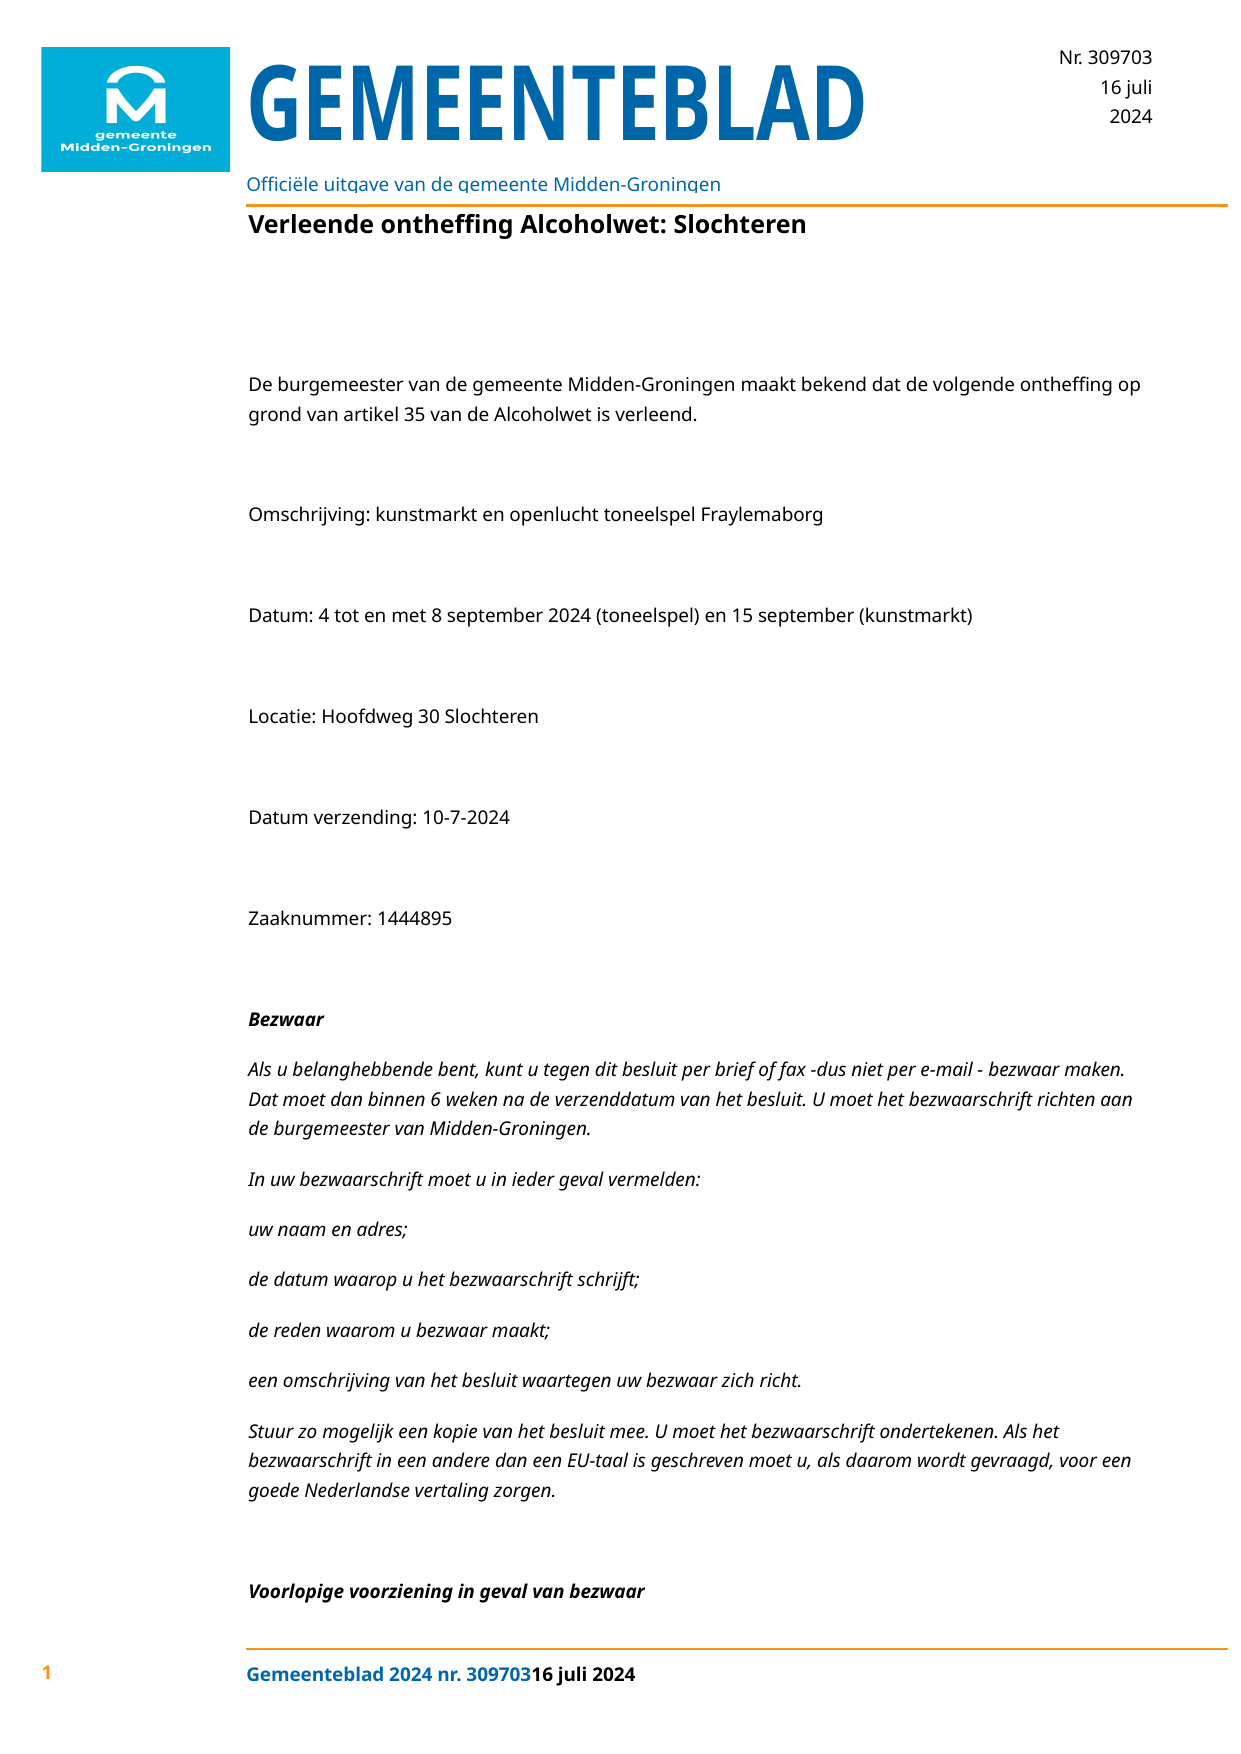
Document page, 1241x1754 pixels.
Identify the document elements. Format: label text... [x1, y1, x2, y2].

text Locatie: Hoofdweg 30 Slochteren [248, 703, 1152, 729]
picture [107, 89, 165, 122]
text Stuur zo mogelijk een kopie van het besluit mee. U moet het bezwaarschrift ondertekenen. Als het bezwaarschrift in een andere dan een EU-taal is geschreven moet u, als daarom wordt gevraagd, voor een goede Nederlandse vertaling zorgen. [248, 1418, 1152, 1503]
text De burgemeester van de gemeente Midden-Groningen maakt bekend dat de volgende ontheffing op grond van artikel 35 van de Alcoholwet is verleend. [248, 371, 1152, 426]
text Als u belanghebbende bent, kunt u tegen dit besluit per brief of fax -dus niet per e-mail - bezwaar maken. Dat moet dan binnen 6 weken na de verzenddatum van het besluit. U moet het bezwaarschrift richten aan de burgemeester van Midden-Groningen. [248, 1056, 1152, 1141]
text Zaaknummer: 1444895 [248, 905, 1152, 931]
picture [184, 146, 190, 153]
text Omschrijving: kunstmarkt en openlucht toneelspel Fraylemaborg [248, 502, 1152, 527]
text Voorlopige voorziening in geval van bezwaar [248, 1578, 1152, 1603]
text uw naam en adres; [248, 1216, 1152, 1242]
text In uw bezwaarschrift moet u in ieder geval vermelden: [248, 1166, 1152, 1191]
text een omschrijving van het besluit waartegen uw bezwaar zich richt. [248, 1367, 1152, 1393]
text Bezwaar [248, 1006, 1152, 1031]
picture [108, 66, 164, 82]
text de reden waarom u bezwaar maakt; [248, 1317, 1152, 1343]
text Verleende ontheffing Alcoholwet: Slochteren [248, 207, 1152, 241]
text de datum waarop u het bezwaarschrift schrijft; [248, 1267, 1152, 1292]
text Datum verzending: 10-7-2024 [248, 804, 1152, 830]
text Datum: 4 tot en met 8 september 2024 (toneelspel) en 15 september (kunstmarkt) [248, 602, 1152, 628]
